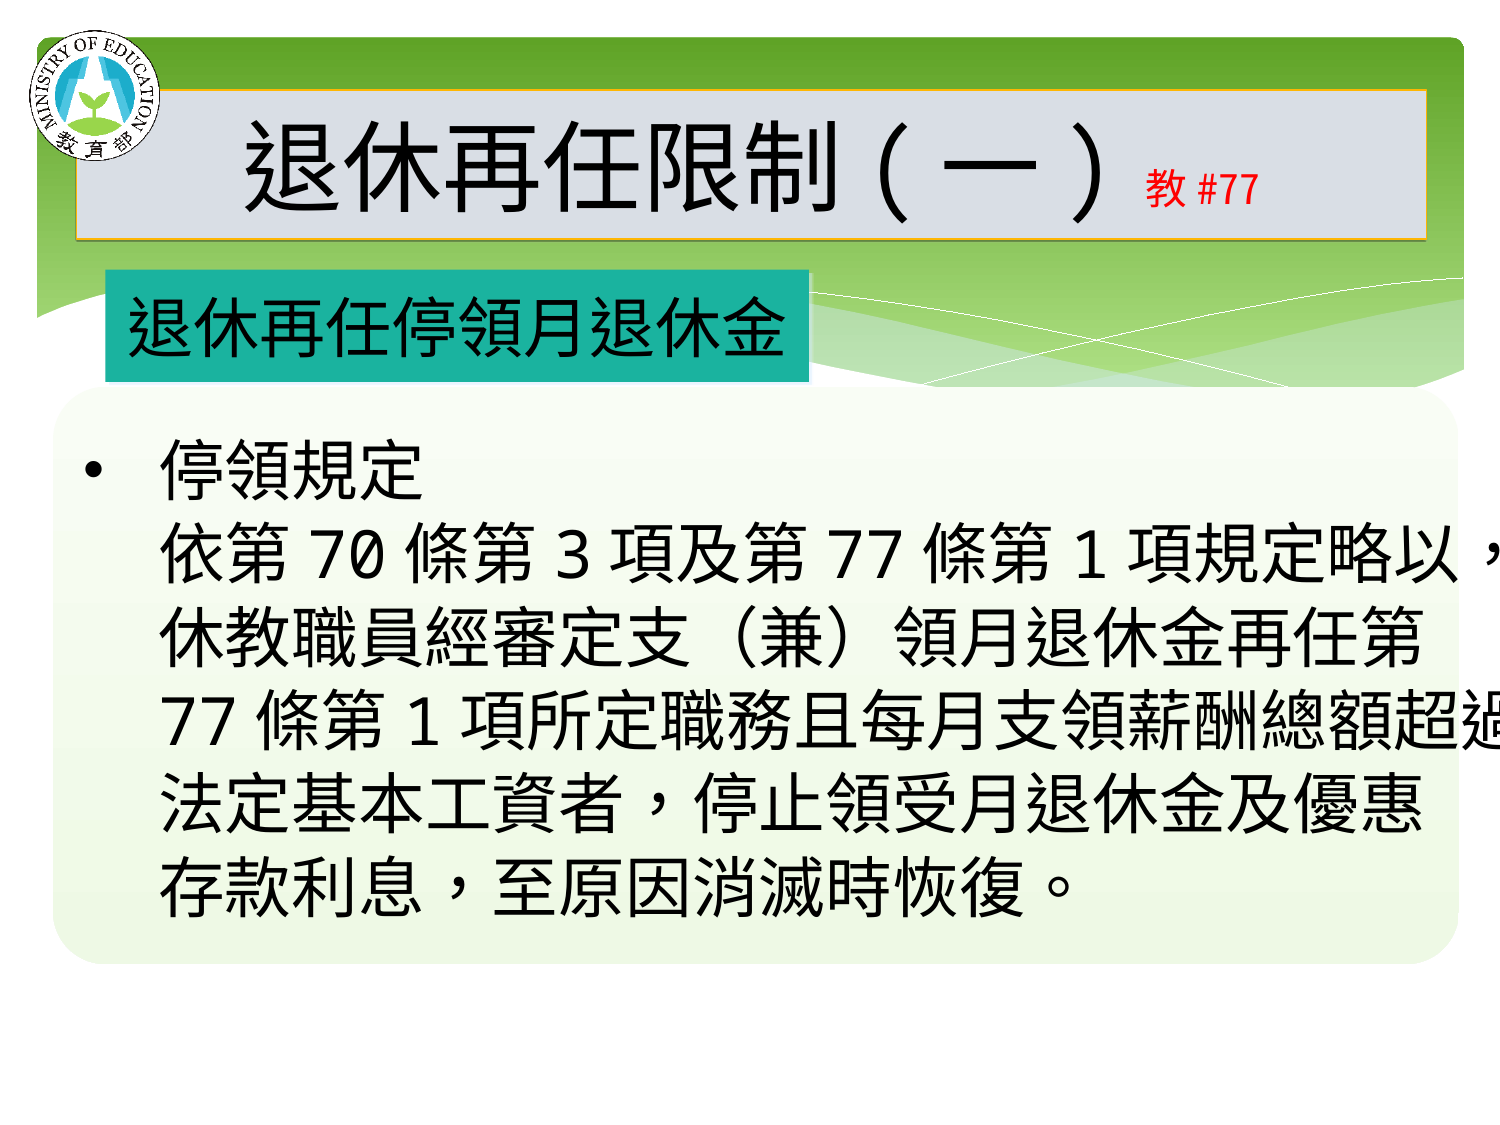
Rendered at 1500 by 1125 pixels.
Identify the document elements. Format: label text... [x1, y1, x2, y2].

title 退休再任限制(一) 教#77 [76, 90, 1427, 240]
text_box 停領規定 依第70條第3項及第77條第1項規定略以，退 休教職員經審定支（兼）領月退休金再任第 77條第1項所定職務且每月支領薪酬總額超過 法定基本工資者，停止領受月退休金及優惠 存款利息，至原因消滅時恢復。 [53, 386, 1459, 965]
list 退休再任停領月退休金 [105, 269, 809, 382]
picture [29, 30, 160, 161]
